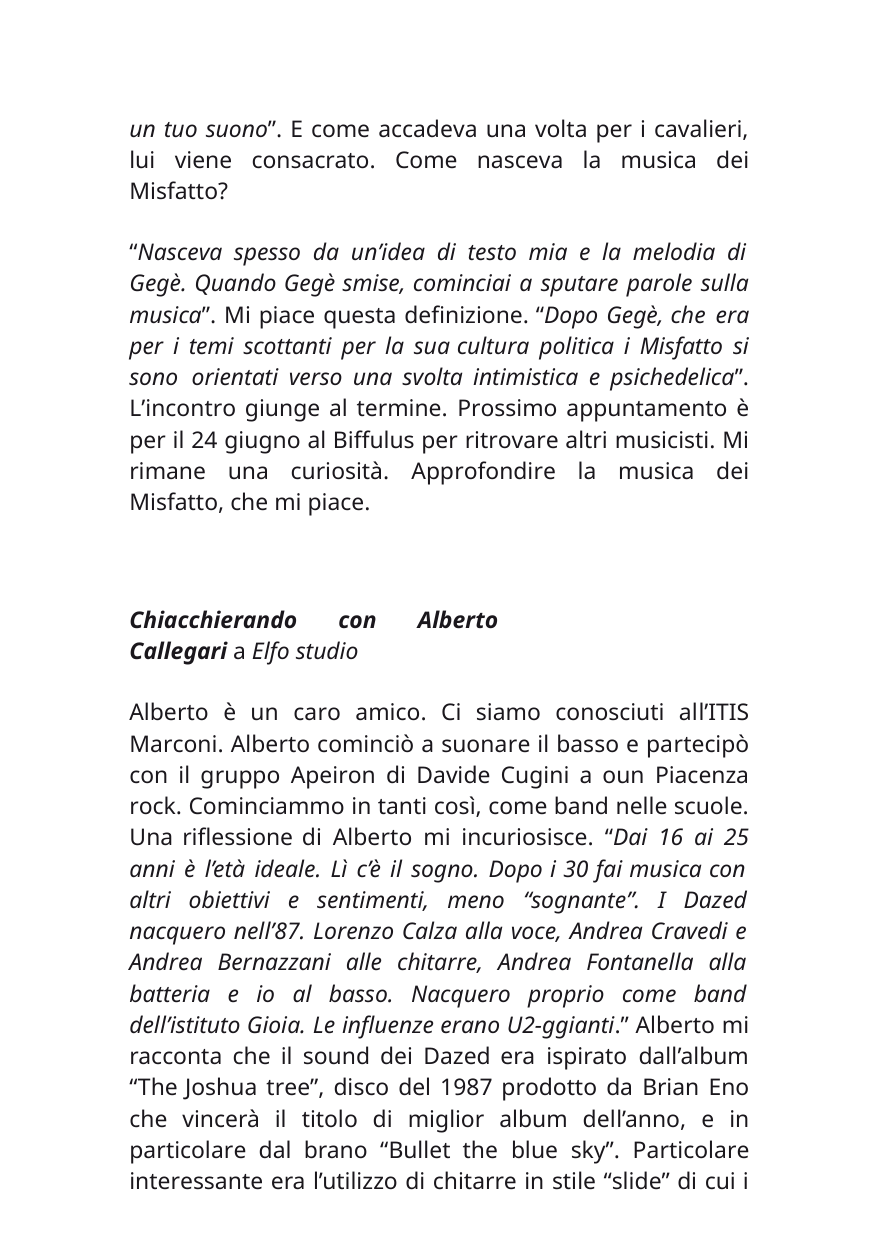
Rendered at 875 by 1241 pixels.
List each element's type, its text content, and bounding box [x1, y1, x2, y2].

text Chiacchierando con Alberto Callegari a Elfo studio [129, 604, 500, 666]
text “Nasceva spesso da un’idea di testo mia e la melodia di Gegè. Quando Gegè smise, cominciai a sputare parole sulla musica”. Mi piace questa definizione. “Dopo Gegè, che era per i temi scottanti per la sua cultura politica i Misfatto si sono orientati verso una svolta intimistica e psichedelica”. L’incontro giunge al termine. Prossimo appuntamento è per il 24 giugno al Biffulus per ritrovare altri musicisti. Mi rimane una curiosità. Approfondire la musica dei Misfatto, che mi piace. [129, 236, 749, 517]
text Alberto è un caro amico. Ci siamo conosciuti all’ITIS Marconi. Alberto cominciò a suonare il basso e partecipò con il gruppo Apeiron di Davide Cugini a oun Piacenza rock. Cominciammo in tanti così, come band nelle scuole. Una riflessione di Alberto mi incuriosisce. “Dai 16 ai 25 anni è l’età ideale. Lì c’è il sogno. Dopo i 30 fai musica con altri obiettivi e sentimenti, meno “sognante”. I Dazed nacquero nell’87. Lorenzo Calza alla voce, Andrea Cravedi e Andrea Bernazzani alle chitarre, Andrea Fontanella alla batteria e io al basso. Nacquero proprio come band dell’istituto Gioia. Le influenze erano U2-ggianti.” Alberto mi racconta che il sound dei Dazed era ispirato dall’album “The Joshua tree”, disco del 1987 prodotto da Brian Eno che vincerà il titolo di miglior album dell’anno, e in particolare dal brano “Bullet the blue sky”. Particolare interessante era l’utilizzo di chitarre in stile “slide” di cui i [129, 696, 749, 1196]
text un tuo suono”. E come accadeva una volta per i cavalieri, lui viene consacrato. Come nasceva la musica dei Misfatto? [129, 112, 749, 206]
